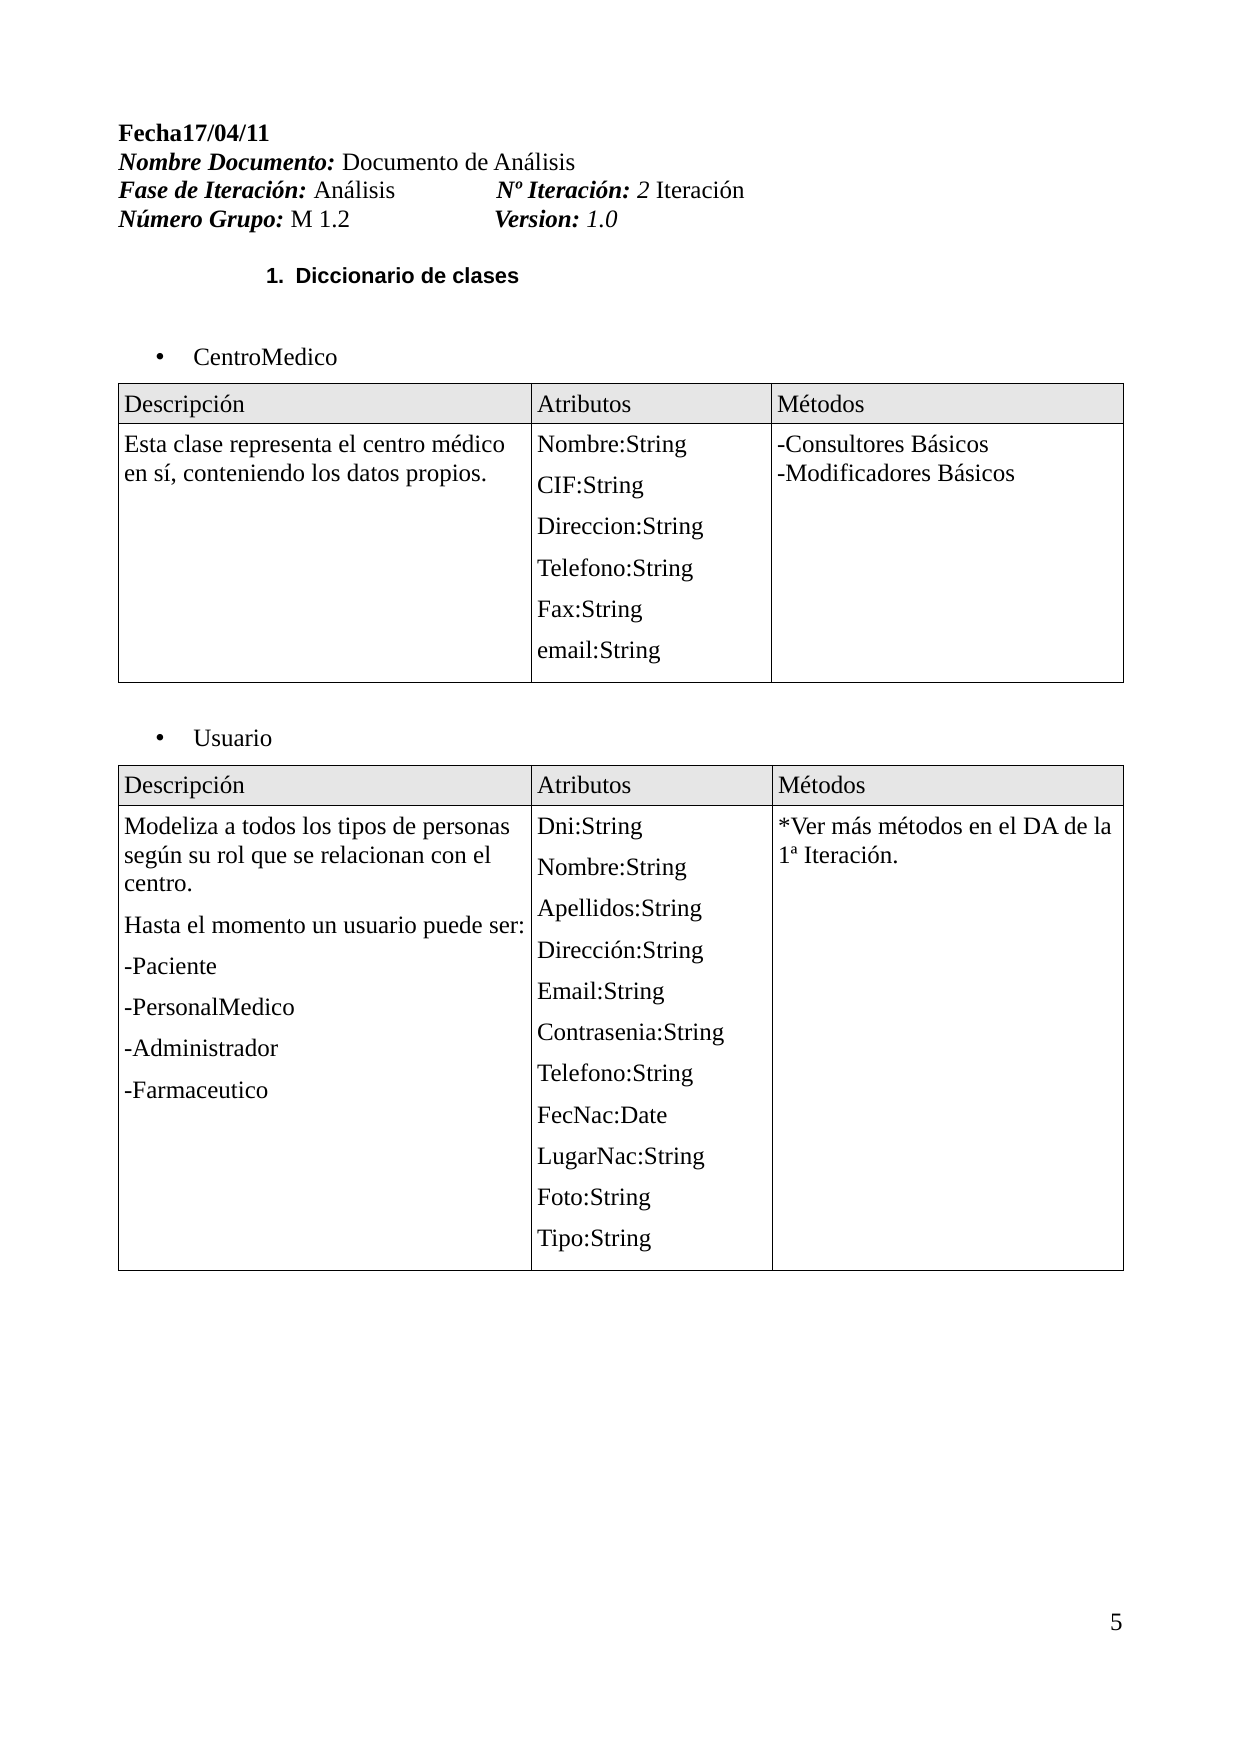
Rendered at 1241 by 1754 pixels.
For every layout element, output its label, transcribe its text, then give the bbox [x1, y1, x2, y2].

table_cell Modeliza a todos los tipos de personas según su rol que se relacionan con el centro. Hasta el momento un usuario puede ser: -Paciente -PersonalMedico -Administrador -Farmaceutico [119, 806, 531, 1270]
table_cell Dni:String Nombre:String Apellidos:String Dirección:String Email:String Contrasenia:String Telefono:String FecNac:Date LugarNac:String Foto:String Tipo:String [532, 806, 772, 1270]
table_cell -Consultores Básicos -Modificadores Básicos [772, 424, 1123, 682]
table_cell Nombre:String CIF:String Direccion:String Telefono:String Fax:String email:String [532, 424, 771, 682]
table_cell *Ver más métodos en el DA de la 1ª Iteración. [773, 806, 1123, 1270]
table_header Métodos [772, 384, 1123, 423]
table_header Descripción [119, 766, 531, 805]
table_header Atributos [532, 766, 772, 805]
table_header Atributos [532, 384, 771, 423]
table_cell Esta clase representa el centro médico en sí, conteniendo los datos propios. [119, 424, 531, 682]
table_header Descripción [119, 384, 531, 423]
list Usuario [156, 723, 1122, 752]
list CentroMedico [156, 342, 1122, 370]
subtitle Diccionario de clases [266, 263, 1122, 288]
table_header Métodos [773, 766, 1123, 805]
